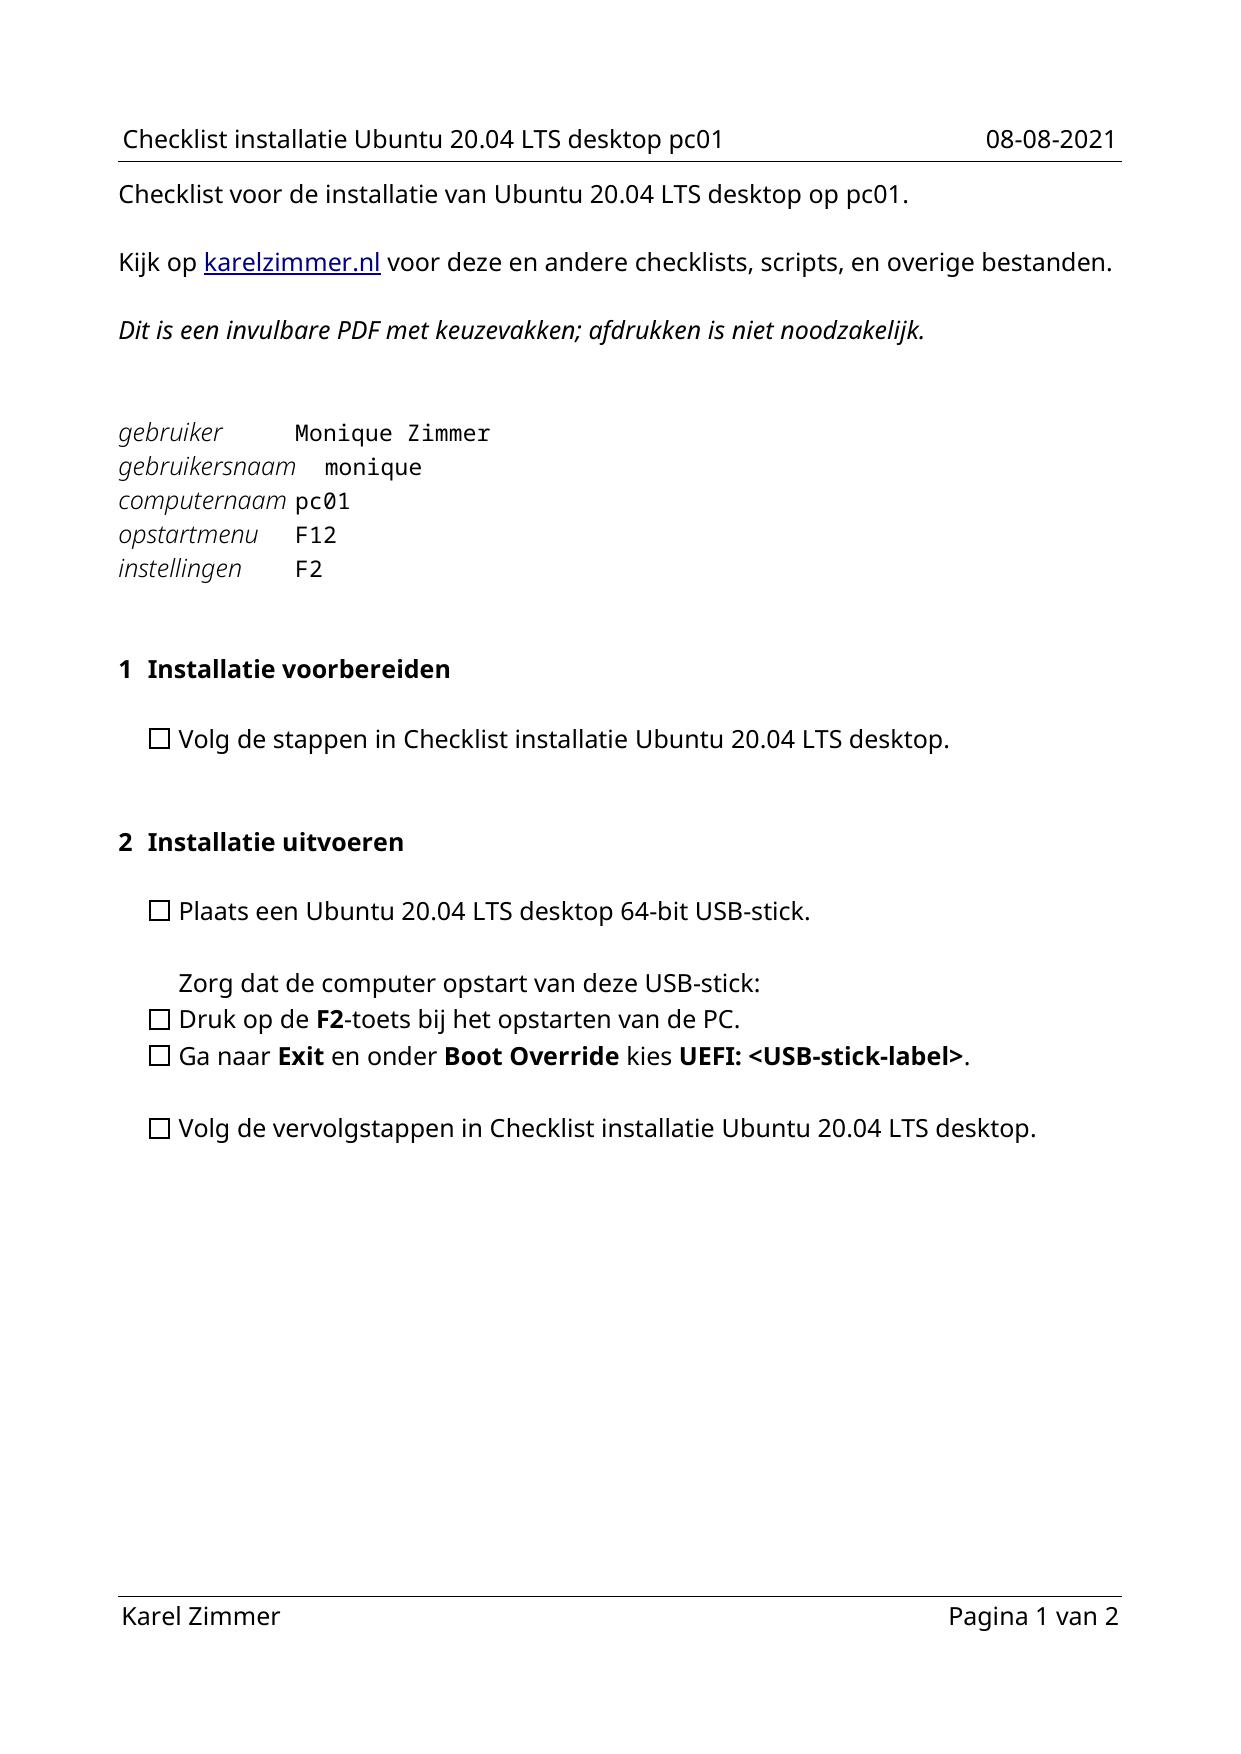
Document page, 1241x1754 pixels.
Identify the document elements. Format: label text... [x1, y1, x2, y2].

text gebruikersnaam monique [118, 449, 1122, 483]
table_header [141, 893, 177, 929]
table_cell [141, 965, 177, 1001]
text Kijk op karelzimmer.nl voor deze en andere checklists, scripts, en overige bestanden. [118, 245, 1122, 279]
table_cell Ga naar Exit en onder Boot Override kies UEFI: <USB-stick-label>. [177, 1038, 1120, 1074]
table_cell [141, 1001, 177, 1037]
table_cell Druk op de F2-toets bij het opstarten van de PC. [177, 1001, 1120, 1037]
table_header Volg de stappen in Checklist installatie Ubuntu 20.04 LTS desktop. [177, 720, 1120, 757]
table_cell [141, 1074, 177, 1110]
table_cell [177, 929, 1120, 965]
list Installatie uitvoeren [118, 824, 1122, 858]
table_cell [141, 1110, 177, 1146]
list opstartmenu F12 [118, 517, 1122, 551]
table_cell [141, 929, 177, 965]
text Checklist voor de installatie van Ubuntu 20.04 LTS desktop op pc01. [118, 177, 1122, 211]
table_cell Volg de vervolgstappen in Checklist installatie Ubuntu 20.04 LTS desktop. [177, 1110, 1120, 1146]
table_cell [177, 1074, 1120, 1110]
table_cell Zorg dat de computer opstart van deze USB-stick: [177, 965, 1120, 1001]
text computernaam pc01 [118, 483, 1122, 517]
list Installatie voorbereiden [118, 652, 1122, 686]
table_header Plaats een Ubuntu 20.04 LTS desktop 64-bit USB-stick. [177, 893, 1120, 929]
table_cell [141, 1038, 177, 1074]
table_header [141, 720, 177, 757]
text Dit is een invulbare PDF met keuzevakken; afdrukken is niet noodzakelijk. [118, 313, 1122, 347]
text instellingen F2 [118, 551, 1122, 584]
text gebruiker Monique Zimmer [118, 415, 1122, 449]
